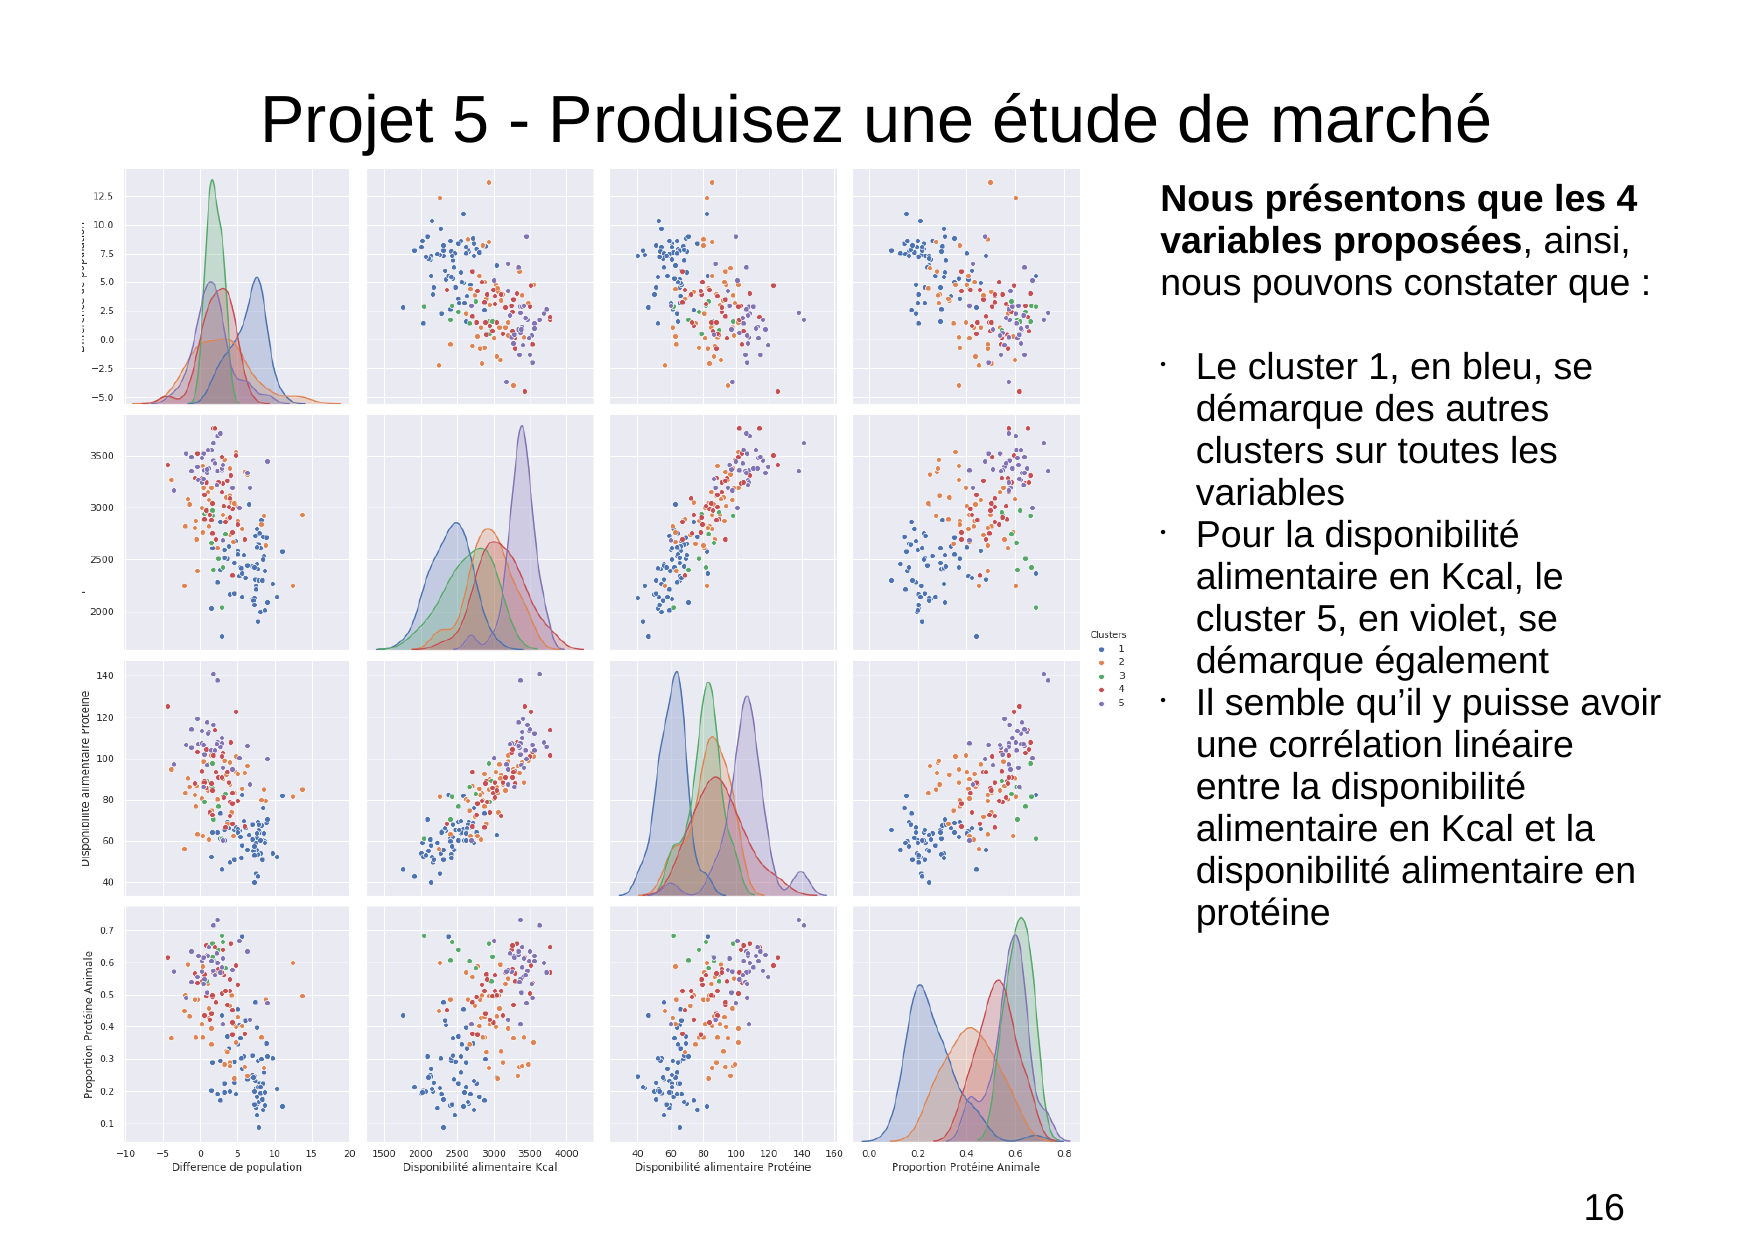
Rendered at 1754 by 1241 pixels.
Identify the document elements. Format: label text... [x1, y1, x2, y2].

title Projet 5 - Produisez une étude de marché [140, 48, 1614, 190]
text_box Nous présentons que les 4 variables proposées, ainsi, nous pouvons constater que : Le cluster 1, en bleu, se démarque des autres clusters sur toutes les variables Pour la disponibilité alimentaire en Kcal, le cluster 5, en violet, se démarque également Il semble qu’il y puisse avoir une corrélation linéaire entre la disponibilité alimentaire en Kcal et la disponibilité alimentaire en protéine [1145, 170, 1678, 941]
picture [70, 165, 1134, 1173]
text_box [1568, 1178, 1754, 1241]
